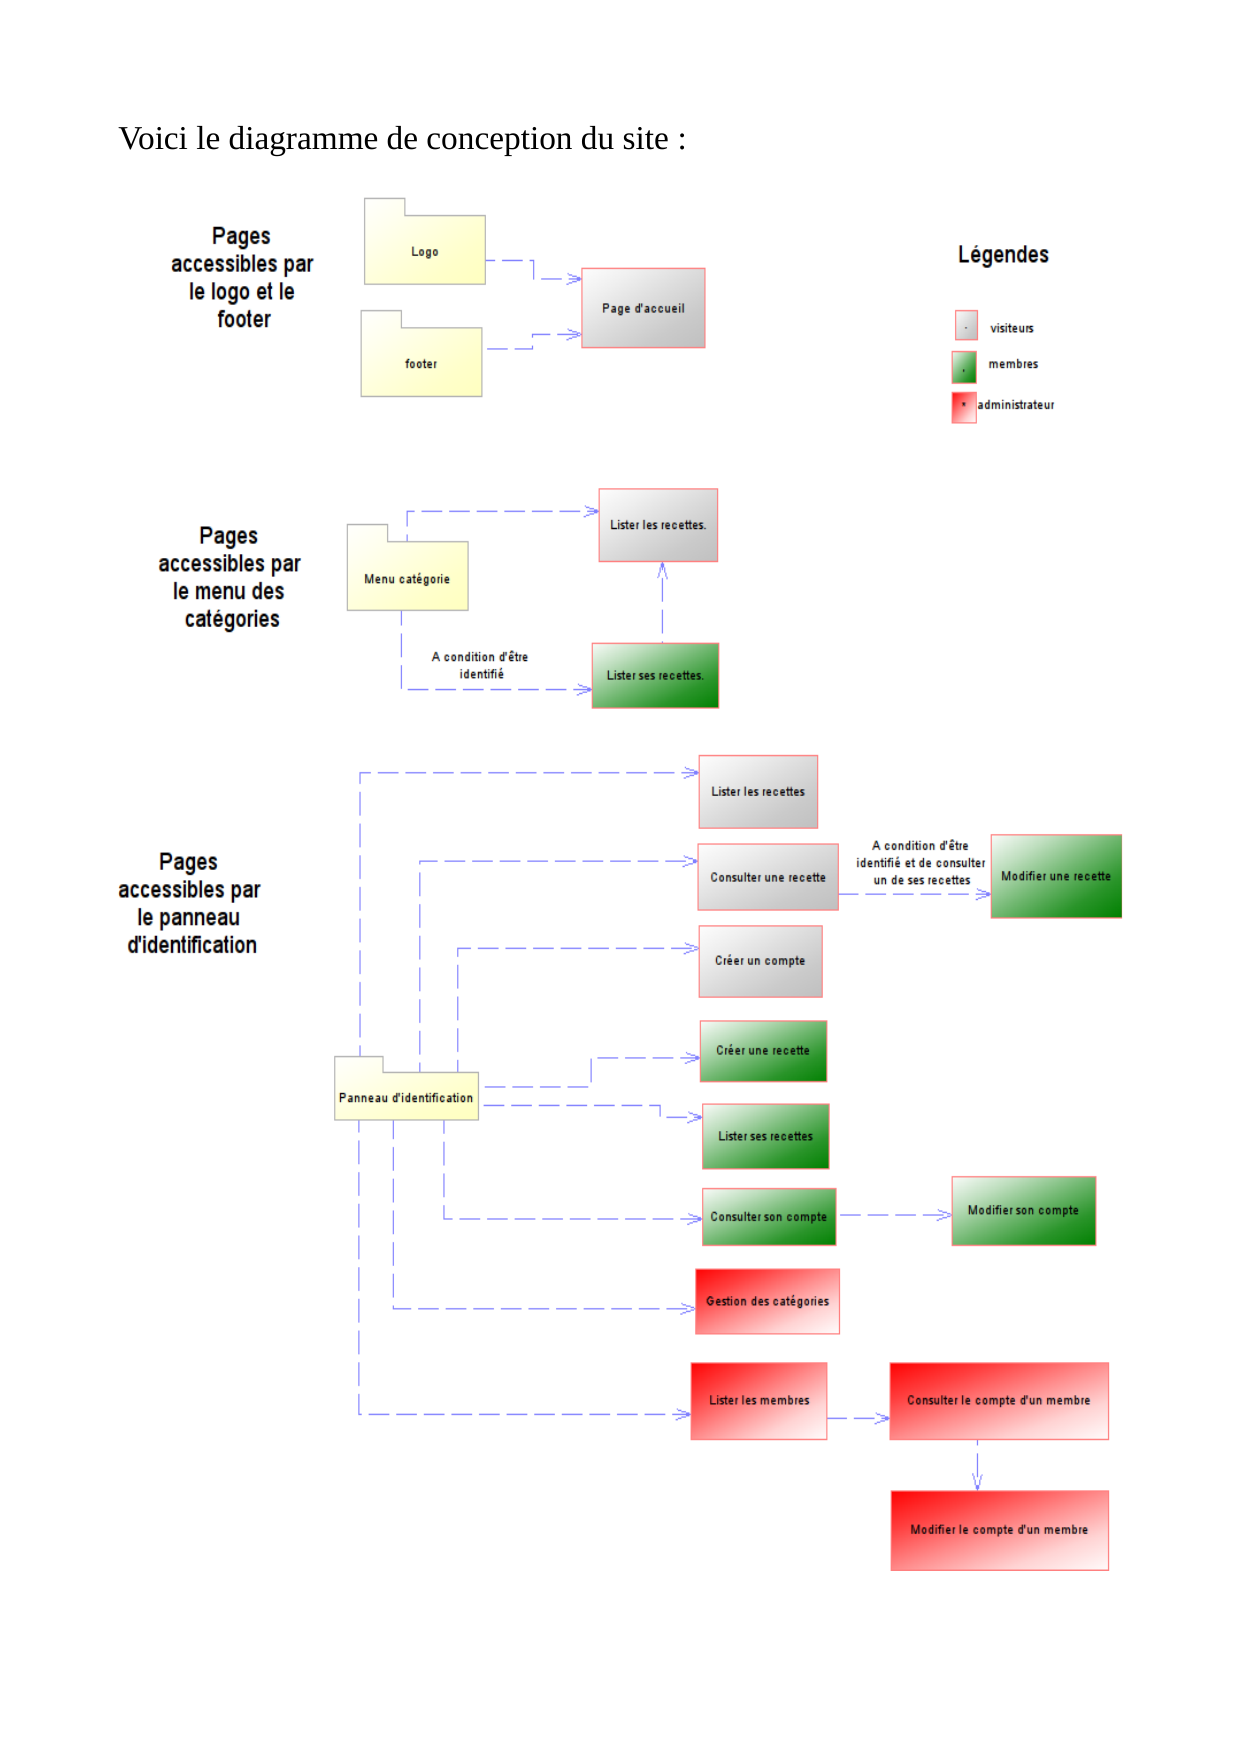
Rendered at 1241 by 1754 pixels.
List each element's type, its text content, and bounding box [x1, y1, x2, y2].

picture [110, 190, 1123, 1571]
text Voici le diagramme de conception du site : [118, 118, 1122, 156]
